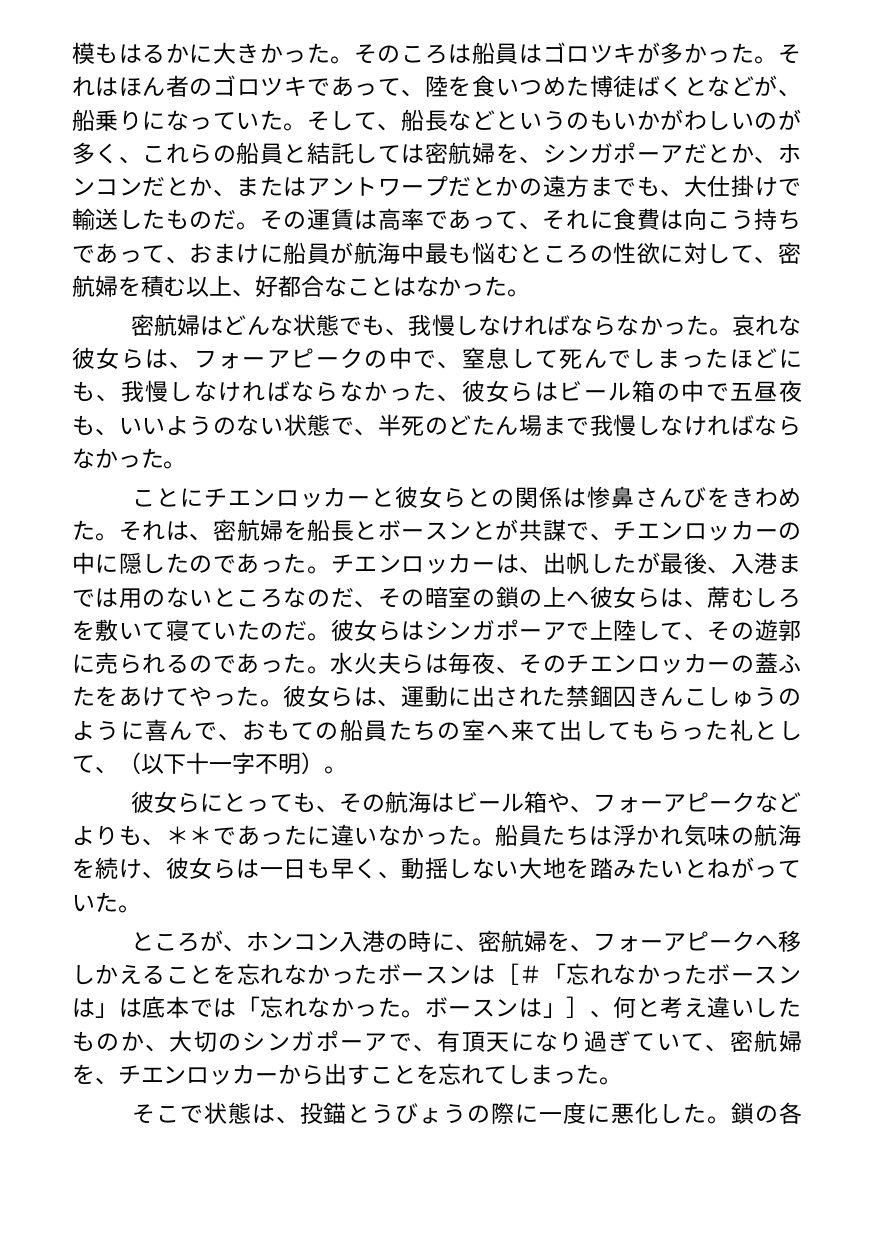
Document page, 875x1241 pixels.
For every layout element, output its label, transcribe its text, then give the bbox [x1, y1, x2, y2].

text そこで状態は、投錨とうびょうの際に一度に悪化した。鎖の各 [72, 1096, 802, 1129]
text 密航婦はどんな状態でも、我慢しなければならなかった。哀れな彼女らは、フォーアピークの中で、窒息して死んでしまったほどにも、我慢しなければならなかった、彼女らはビール箱の中で五昼夜も、いいようのない状態で、半死のどたん場まで我慢しなければならなかった。 [72, 308, 802, 474]
text ところが、ホンコン入港の時に、密航婦を、フォーアピークへ移しかえることを忘れなかったボースンは［＃「忘れなかったボースンは」は底本では「忘れなかった。ボースンは」］、何と考え違いしたものか、大切のシンガポーアで、有頂天になり過ぎていて、密航婦を、チエンロッカーから出すことを忘れてしまった。 [72, 924, 802, 1090]
text 彼女らにとっても、その航海はビール箱や、フォーアピークなどよりも、＊＊であったに違いなかった。船員たちは浮かれ気味の航海を続け、彼女らは一日も早く、動揺しない大地を踏みたいとねがっていた。 [72, 785, 802, 918]
text ことにチエンロッカーと彼女らとの関係は惨鼻さんびをきわめた。それは、密航婦を船長とボースンとが共謀で、チエンロッカーの中に隠したのであった。チエンロッカーは、出帆したが最後、入港までは用のないところなのだ、その暗室の鎖の上へ彼女らは、蓆むしろを敷いて寝ていたのだ。彼女らはシンガポーアで上陸して、その遊郭に売られるのであった。水火夫らは毎夜、そのチエンロッカーの蓋ふたをあけてやった。彼女らは、運動に出された禁錮囚きんこしゅうのように喜んで、おもての船員たちの室へ来て出してもらった礼として、（以下十一字不明）。 [72, 480, 802, 779]
text 模もはるかに大きかった。そのころは船員はゴロツキが多かった。それはほん者のゴロツキであって、陸を食いつめた博徒ばくとなどが、船乗りになっていた。そして、船長などというのもいかがわしいのが多く、これらの船員と結託しては密航婦を、シンガポーアだとか、ホンコンだとか、またはアントワープだとかの遠方までも、大仕掛けで輸送したものだ。その運賃は高率であって、それに食費は向こう持ちであって、おまけに船員が航海中最も悩むところの性欲に対して、密航婦を積む以上、好都合なことはなかった。 [72, 36, 802, 302]
